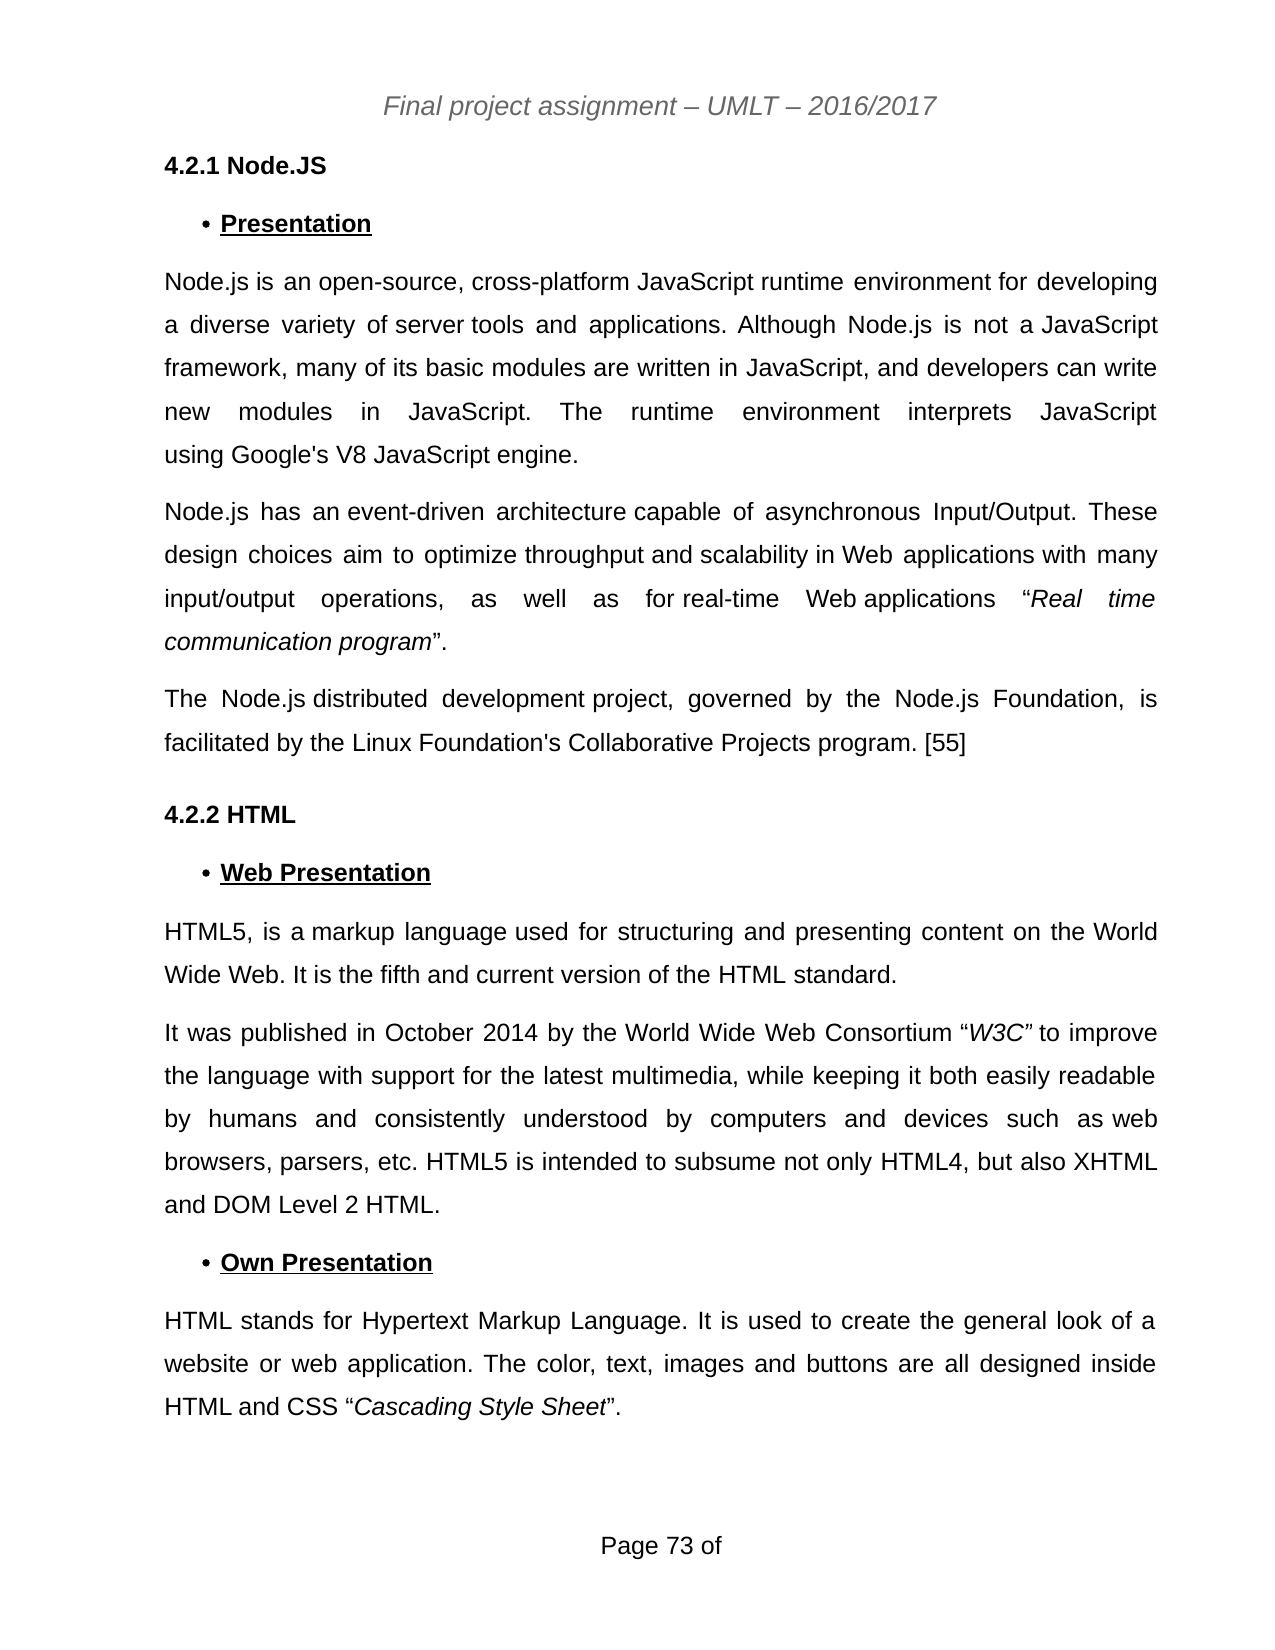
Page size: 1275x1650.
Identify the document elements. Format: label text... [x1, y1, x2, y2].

subtitle 4.2.1 Node.JS [164, 151, 1158, 180]
list HTML5, is a markup language used for structuring and presenting content on the World Wide Web. It is the fifth and current version of the HTML standard. [164, 917, 1158, 988]
text Node.js is an open-source, cross-platform JavaScript runtime environment for developing a diverse variety of server tools and applications. Although Node.js is not a JavaScript framework, many of its basic modules are written in JavaScript, and developers can write new modules in JavaScript. The runtime environment interprets JavaScript using Google's V8 JavaScript engine. [164, 267, 1158, 468]
text The Node.js distributed development project, governed by the Node.js Foundation, is facilitated by the Linux Foundation's Collaborative Projects program. [55] [164, 684, 1158, 756]
list Presentation [202, 209, 1158, 238]
text HTML stands for Hypertext Markup Language. It is used to create the general look of a website or web application. The color, text, images and buttons are all designed inside HTML and CSS “Cascading Style Sheet”. [164, 1306, 1158, 1421]
subtitle 4.2.2 HTML [164, 800, 1158, 829]
list Web Presentation [202, 858, 1158, 887]
text It was published in October 2014 by the World Wide Web Consortium “W3C” to improve the language with support for the latest multimedia, while keeping it both easily readable by humans and consistently understood by computers and devices such as web browsers, parsers, etc. HTML5 is intended to subsume not only HTML4, but also XHTML and DOM Level 2 HTML. [164, 1018, 1158, 1219]
text Node.js has an event-driven architecture capable of asynchronous Input/Output. These design choices aim to optimize throughput and scalability in Web applications with many input/output operations, as well as for real-time Web applications “Real time communication program”. [164, 497, 1158, 656]
list Own Presentation [202, 1248, 1158, 1277]
